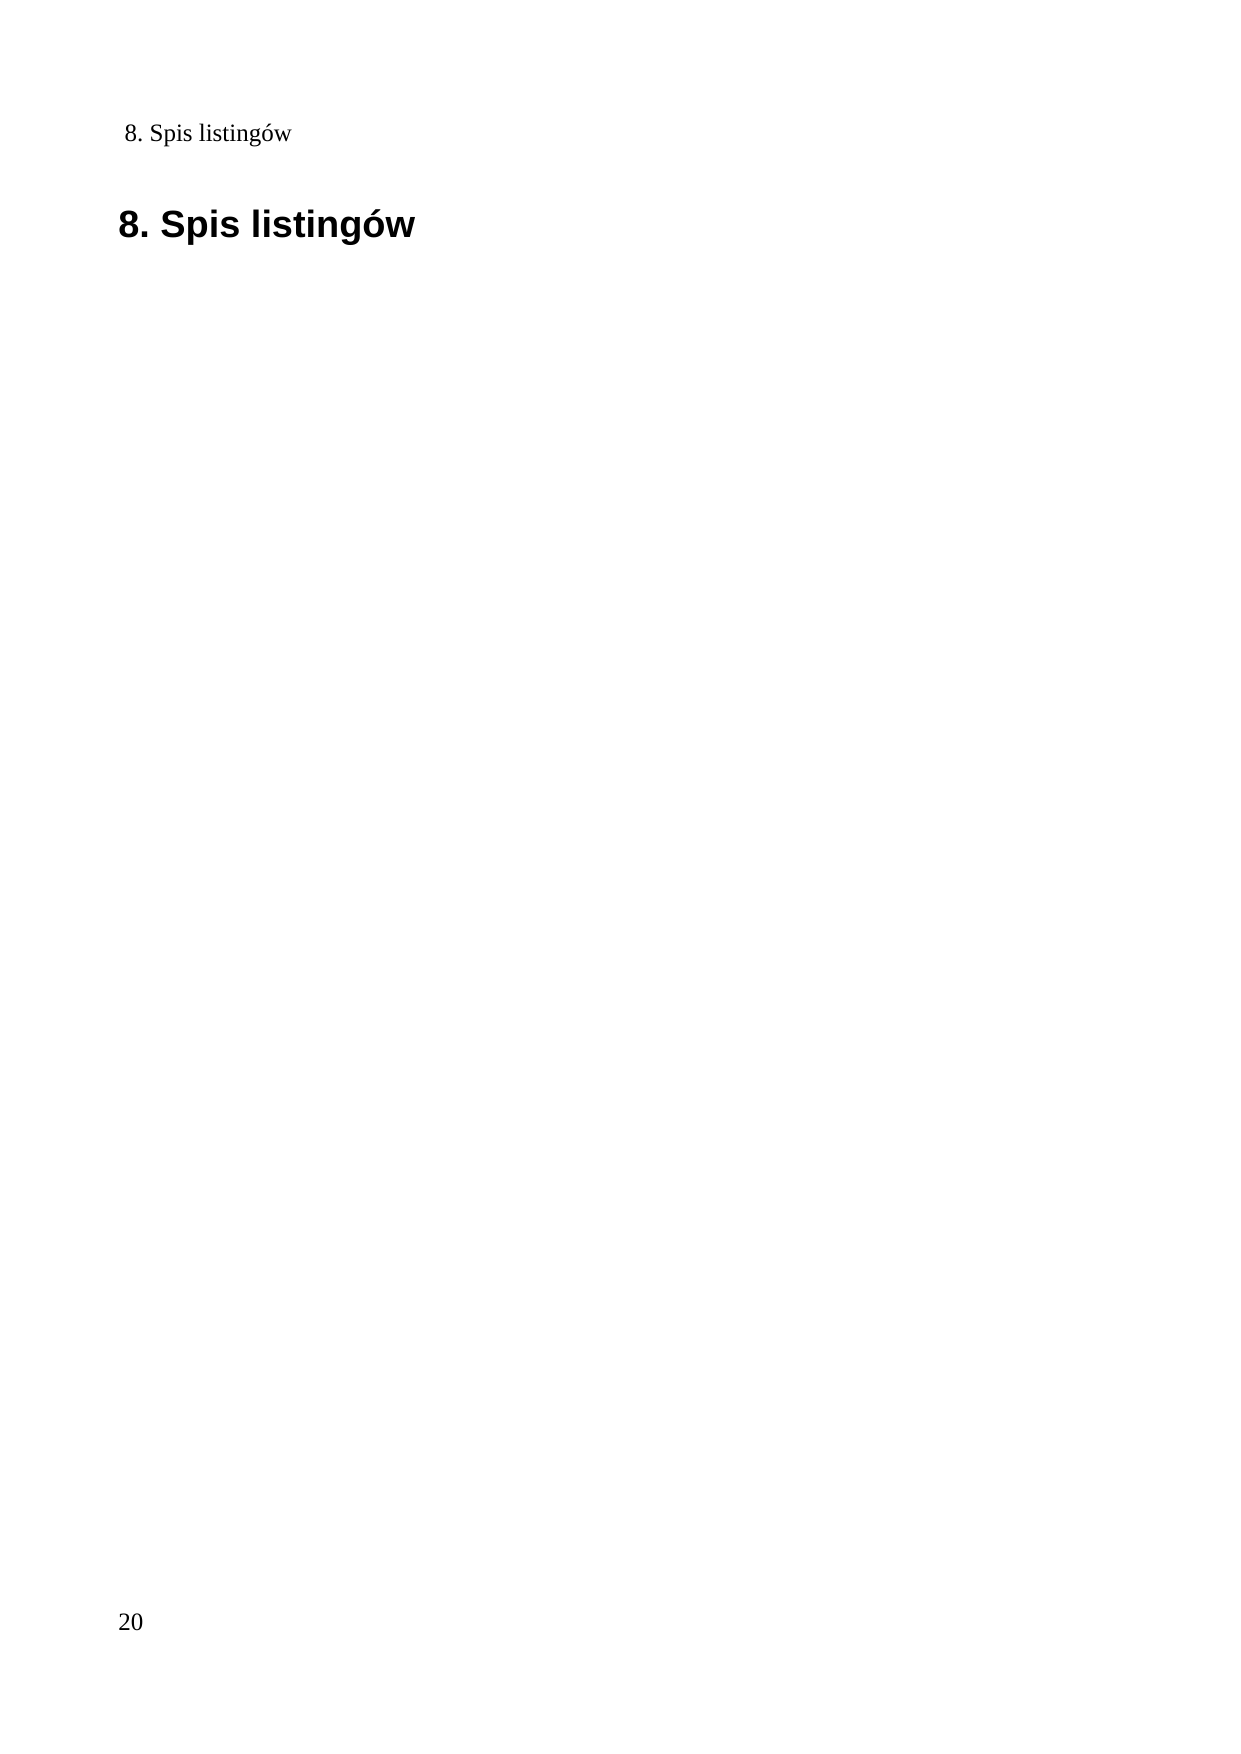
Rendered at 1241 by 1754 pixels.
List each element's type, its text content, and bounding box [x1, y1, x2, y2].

subtitle 8. Spis listingów [118, 201, 1122, 245]
